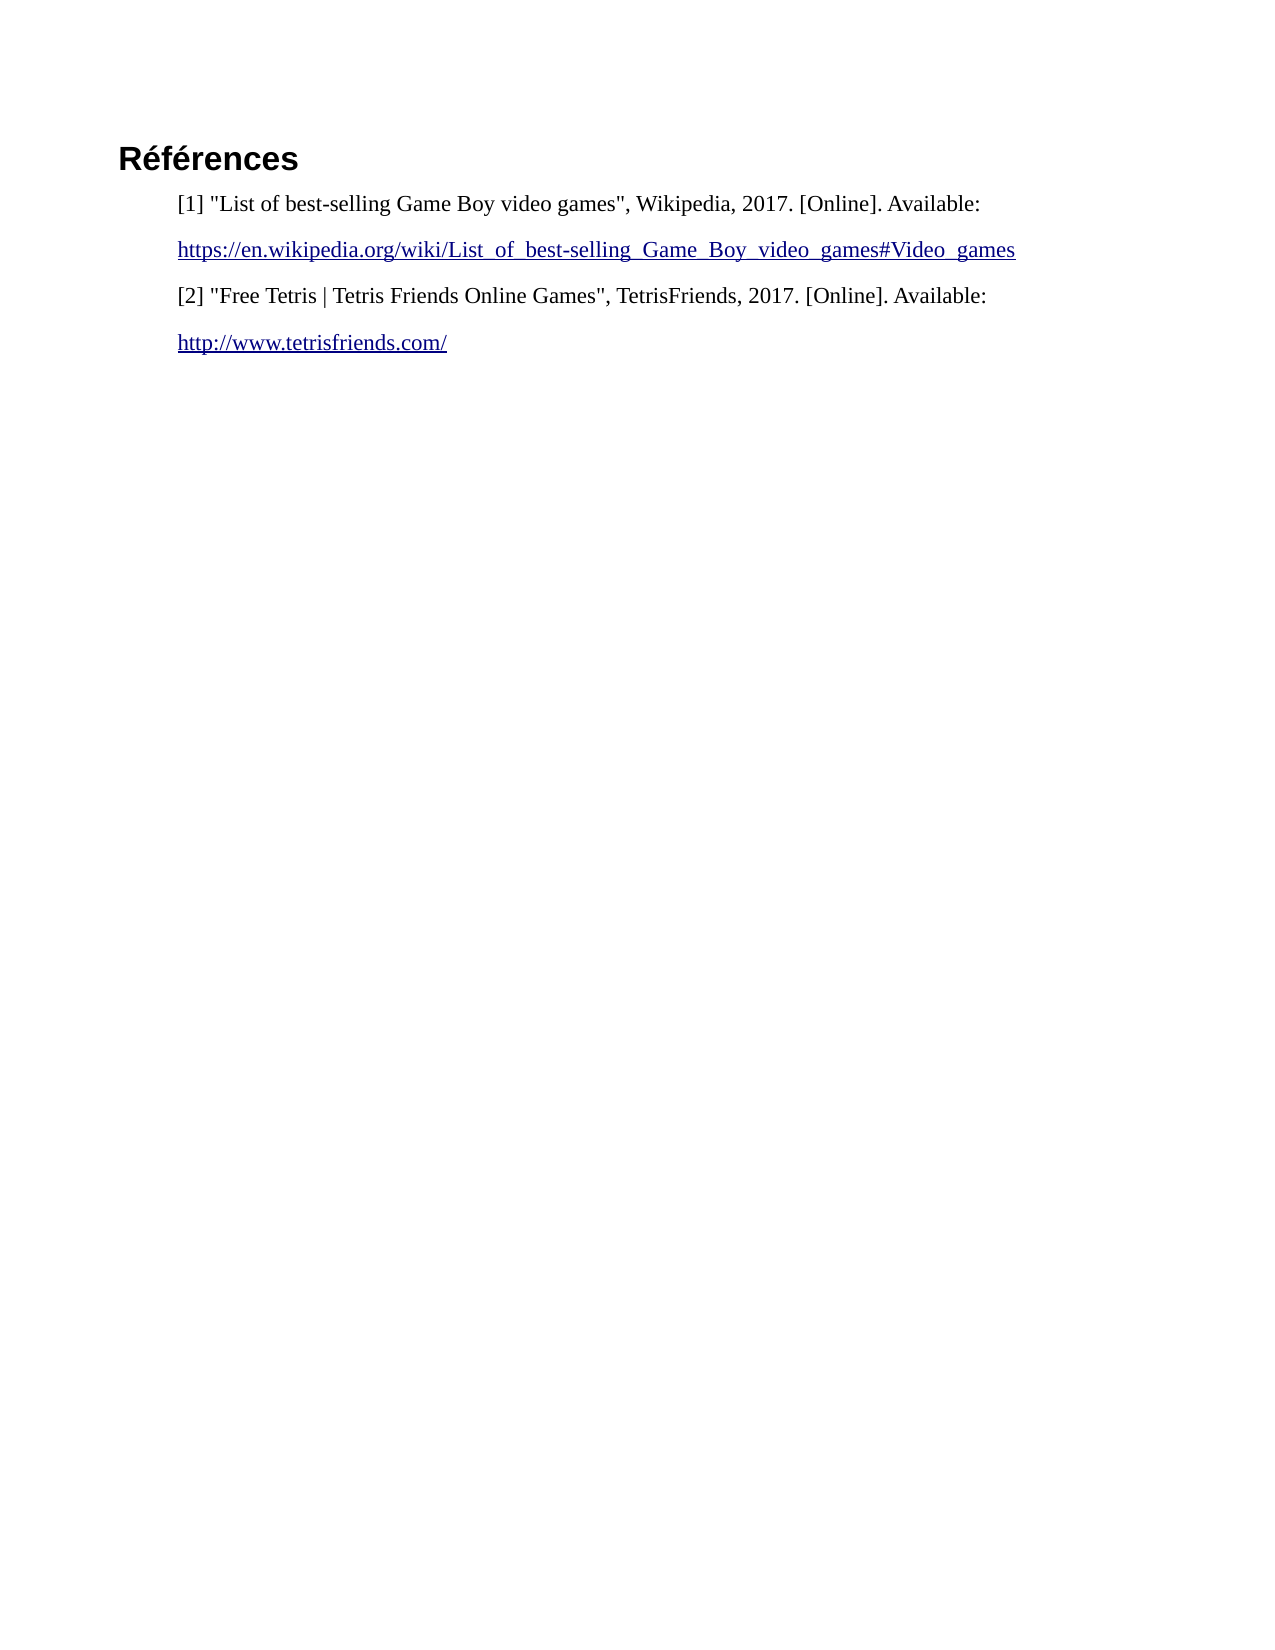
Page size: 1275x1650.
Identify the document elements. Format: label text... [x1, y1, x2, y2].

text https://en.wikipedia.org/wiki/List_of_best-selling_Game_Boy_video_games#Video_games [177, 236, 1157, 263]
text http://www.tetrisfriends.com/ [177, 328, 1157, 355]
text [1] "List of best-selling Game Boy video games", Wikipedia, 2017. [Online]. Available: [177, 190, 1157, 216]
text [2] "Free Tetris | Tetris Friends Online Games", TetrisFriends, 2017. [Online]. Available: [177, 282, 1157, 309]
subtitle Références [118, 139, 1157, 178]
